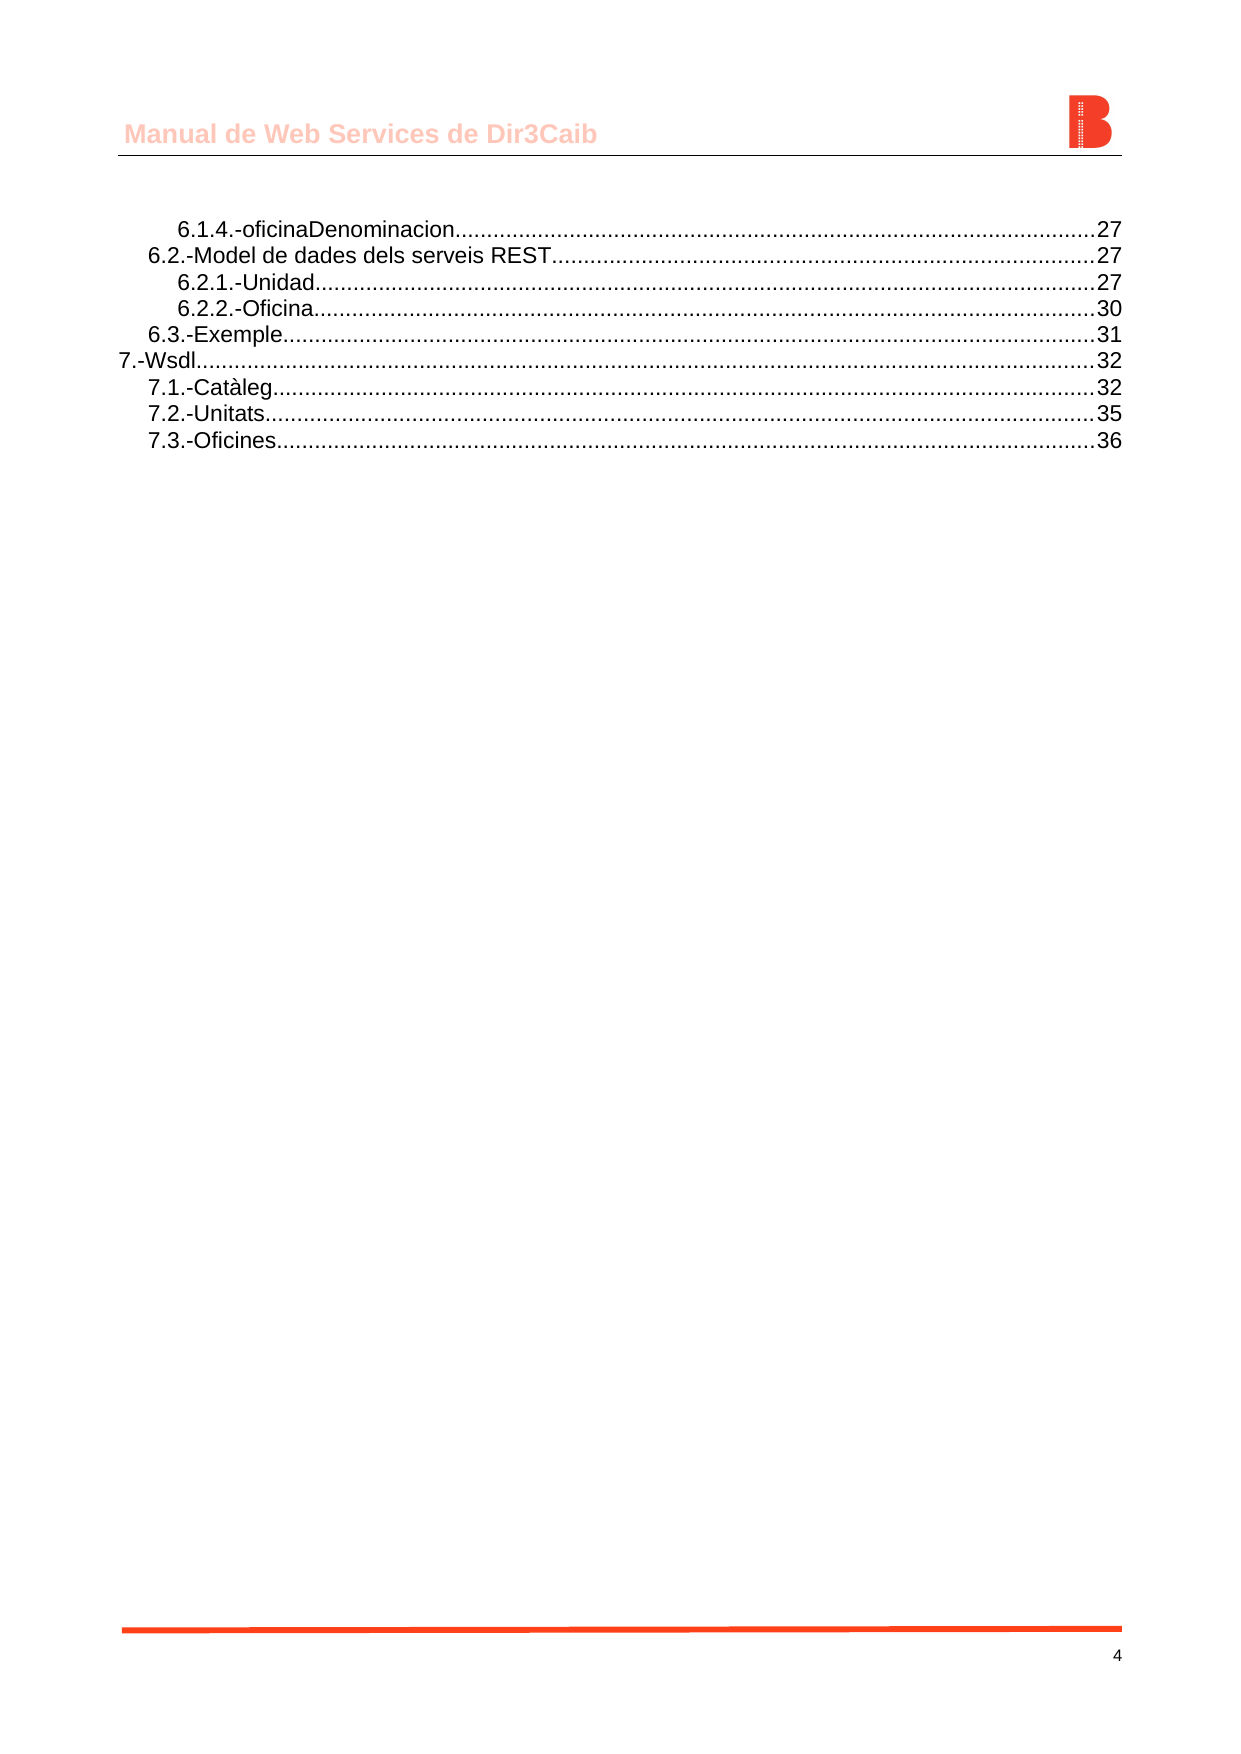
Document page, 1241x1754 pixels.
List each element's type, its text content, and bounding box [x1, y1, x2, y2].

text 6.2.-Model de dades dels serveis REST 27 [148, 242, 1122, 268]
text 7.3.-Oficines 36 [148, 427, 1122, 453]
text 7.2.-Unitats 35 [148, 400, 1122, 427]
text 7.1.-Catàleg 32 [148, 374, 1122, 400]
text 6.1.4.-oficinaDenominacion 27 [177, 216, 1122, 242]
picture [1063, 94, 1117, 150]
text 7.-Wsdl 32 [118, 347, 1122, 374]
text 6.2.2.-Oficina 30 [177, 295, 1122, 321]
text 6.3.-Exemple 31 [148, 321, 1122, 347]
text 6.2.1.-Unidad 27 [177, 268, 1122, 295]
